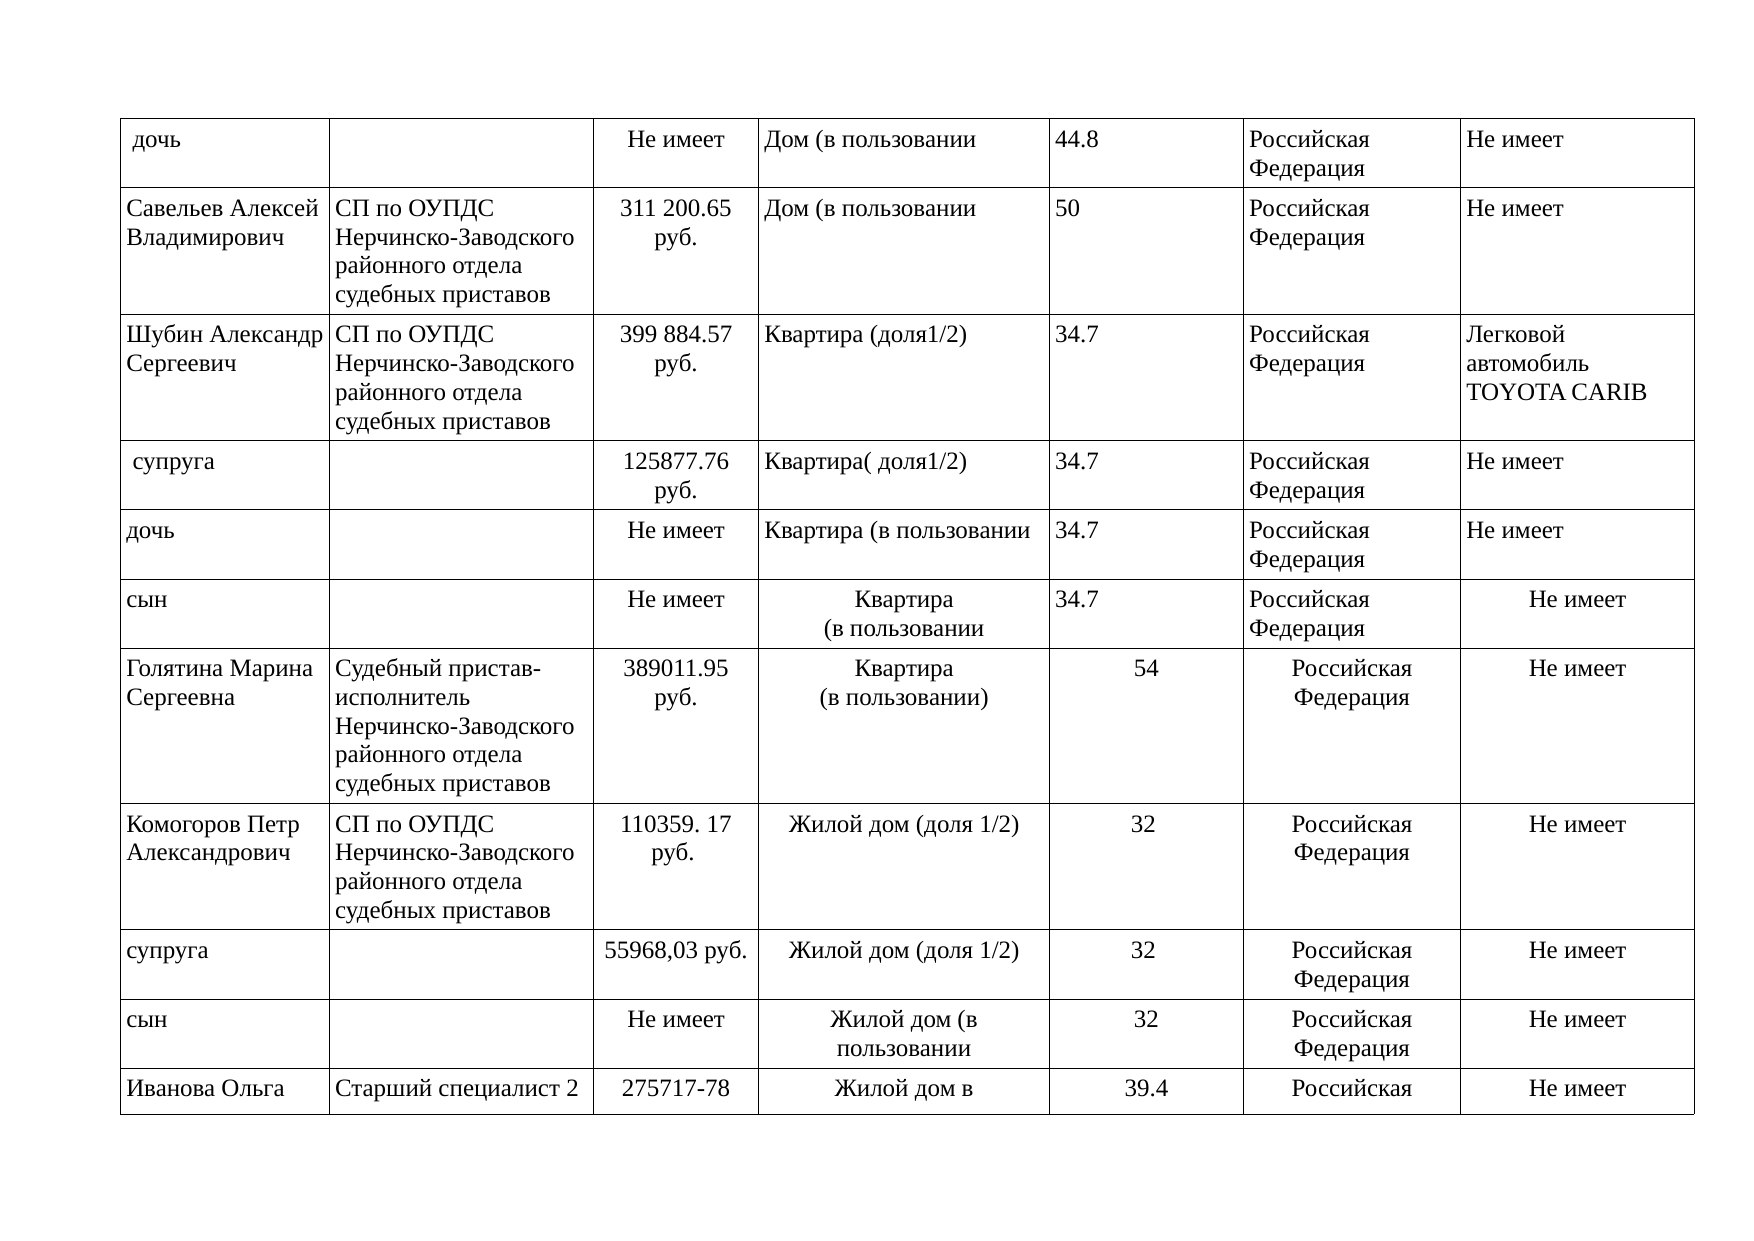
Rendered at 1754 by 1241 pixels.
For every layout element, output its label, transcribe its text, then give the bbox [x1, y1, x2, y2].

table_cell Не имеет [1461, 930, 1694, 998]
table_cell 55968,03 руб. [594, 930, 758, 998]
table_cell Квартира (доля1/2) [759, 315, 1049, 440]
table_cell Не имеет [1461, 510, 1694, 578]
table_cell [330, 510, 593, 578]
table_cell Не имеет [1461, 804, 1694, 929]
table_cell [330, 1000, 593, 1067]
table_cell Жилой дом (доля 1/2) [759, 930, 1049, 998]
table_cell Не имеет [1461, 188, 1694, 314]
table_cell Квартира( доля1/2) [759, 441, 1049, 509]
table_cell супруга [121, 930, 329, 998]
table_cell Жилой дом в [759, 1069, 1049, 1114]
table_cell [330, 119, 593, 187]
table_cell Не имеет [594, 510, 758, 578]
table_cell Не имеет [1461, 1000, 1694, 1067]
table_cell 39.4 [1050, 1069, 1243, 1114]
table_cell Квартира (в пользовании) [759, 649, 1049, 803]
table_cell [330, 441, 593, 509]
table_cell 399 884.57 руб. [594, 315, 758, 440]
table_cell 50 [1050, 188, 1243, 314]
table_cell СП по ОУПДС Нерчинско-Заводского районного отдела судебных приставов [330, 188, 593, 314]
table_cell Голятина Марина Сергеевна [121, 649, 329, 803]
table_cell Жилой дом (в пользовании [759, 1000, 1049, 1067]
table_cell сын [121, 580, 329, 647]
table_cell 34,7 [1050, 315, 1243, 440]
table_cell 110359. 17 руб. [594, 804, 758, 929]
table_cell 311 200.65 руб. [594, 188, 758, 314]
table_cell Российская Федерация [1244, 649, 1460, 803]
table_cell сын [121, 1000, 329, 1067]
table_cell Не имеет [594, 580, 758, 647]
table_cell Российская [1244, 1069, 1460, 1114]
table_cell дочь [121, 119, 329, 187]
table_cell 54 [1050, 649, 1243, 803]
table_cell Российская Федерация [1244, 580, 1460, 647]
table_cell 32 [1050, 1000, 1243, 1067]
table_cell 389011.95 руб. [594, 649, 758, 803]
table_cell Квартира (в пользовании [759, 510, 1049, 578]
table_cell Российская Федерация [1244, 441, 1460, 509]
table_cell Шубин Александр Сергеевич [121, 315, 329, 440]
table_cell 125877.76 руб. [594, 441, 758, 509]
table_cell Иванова Ольга [121, 1069, 329, 1114]
table_cell [330, 580, 593, 647]
table_cell Не имеет [594, 1000, 758, 1067]
table_cell СП по ОУПДС Нерчинско-Заводского районного отдела судебных приставов [330, 315, 593, 440]
table_cell Российская Федерация [1244, 188, 1460, 314]
table_cell Не имеет [594, 119, 758, 187]
table_cell Судебный пристав-исполнитель Нерчинско-Заводского районного отдела судебных приставов [330, 649, 593, 803]
table_cell Не имеет [1461, 649, 1694, 803]
table_cell Российская Федерация [1244, 930, 1460, 998]
table_cell Российская Федерация [1244, 119, 1460, 187]
table_cell 34,7 [1050, 580, 1243, 647]
table_cell Дом (в пользовании [759, 188, 1049, 314]
table_cell 34,7 [1050, 441, 1243, 509]
table_cell супруга [121, 441, 329, 509]
table_cell Не имеет [1461, 580, 1694, 647]
table_cell Не имеет [1461, 119, 1694, 187]
table_cell Квартира (в пользовании [759, 580, 1049, 647]
table_cell Российская Федерация [1244, 510, 1460, 578]
table_cell Комогоров Петр Александрович [121, 804, 329, 929]
table_cell Легковой автомобиль TOYOTA CARIB [1461, 315, 1694, 440]
table_cell Не имеет [1461, 441, 1694, 509]
table_cell Не имеет [1461, 1069, 1694, 1114]
table_cell дочь [121, 510, 329, 578]
table_cell Старший специалист 2 [330, 1069, 593, 1114]
table_cell Жилой дом (доля 1/2) [759, 804, 1049, 929]
table_cell 275717-78 [594, 1069, 758, 1114]
table_cell Савельев Алексей Владимирович [121, 188, 329, 314]
table_cell Российская Федерация [1244, 804, 1460, 929]
table_cell СП по ОУПДС Нерчинско-Заводского районного отдела судебных приставов [330, 804, 593, 929]
table_cell 32 [1050, 804, 1243, 929]
table_cell 32 [1050, 930, 1243, 998]
table_cell Российская Федерация [1244, 1000, 1460, 1067]
table_cell Российская Федерация [1244, 315, 1460, 440]
table_cell Дом (в пользовании [759, 119, 1049, 187]
table_cell 44.8 [1050, 119, 1243, 187]
table_cell [330, 930, 593, 998]
table_cell 34,7 [1050, 510, 1243, 578]
